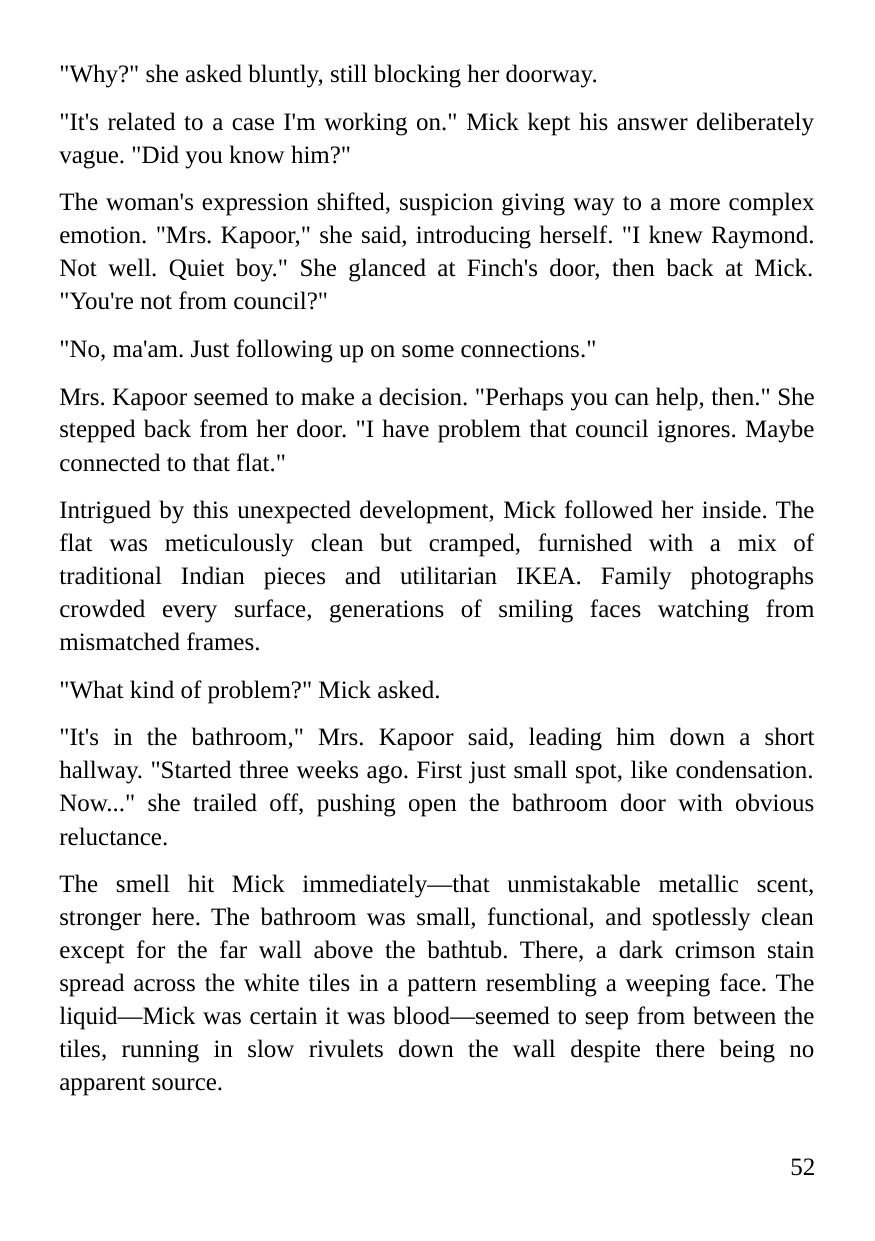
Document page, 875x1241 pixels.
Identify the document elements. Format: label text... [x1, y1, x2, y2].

text "It's in the bathroom," Mrs. Kapoor said, leading him down a short hallway. "Started three weeks ago. First just small spot, like condensation. Now..." she trailed off, pushing open the bathroom door with obvious reluctance. [59, 722, 815, 850]
text The woman's expression shifted, suspicion giving way to a more complex emotion. "Mrs. Kapoor," she said, introducing herself. "I knew Raymond. Not well. Quiet boy." She glanced at Finch's door, then back at Mick. "You're not from council?" [59, 187, 815, 315]
text "Why?" she asked bluntly, still blocking her doorway. [59, 59, 815, 88]
text The smell hit Mick immediately—that unmistakable metallic scent, stronger here. The bathroom was small, functional, and spotlessly clean except for the far wall above the bathtub. There, a dark crimson stain spread across the white tiles in a pattern resembling a weeping face. The liquid—Mick was certain it was blood—seemed to seep from between the tiles, running in slow rivulets down the wall despite there being no apparent source. [59, 869, 815, 1096]
text Intrigued by this unexpected development, Mick followed her inside. The flat was meticulously clean but cramped, furnished with a mix of traditional Indian pieces and utilitarian IKEA. Family photographs crowded every surface, generations of smiling faces watching from mismatched frames. [59, 495, 815, 656]
text "It's related to a case I'm working on." Mick kept his answer deliberately vague. "Did you know him?" [59, 107, 815, 168]
text Mrs. Kapoor seemed to make a decision. "Perhaps you can help, then." She stepped back from her door. "I have problem that council ignores. Maybe connected to that flat." [59, 382, 815, 476]
text "What kind of problem?" Mick asked. [59, 675, 815, 704]
text "No, ma'am. Just following up on some connections." [59, 334, 815, 363]
